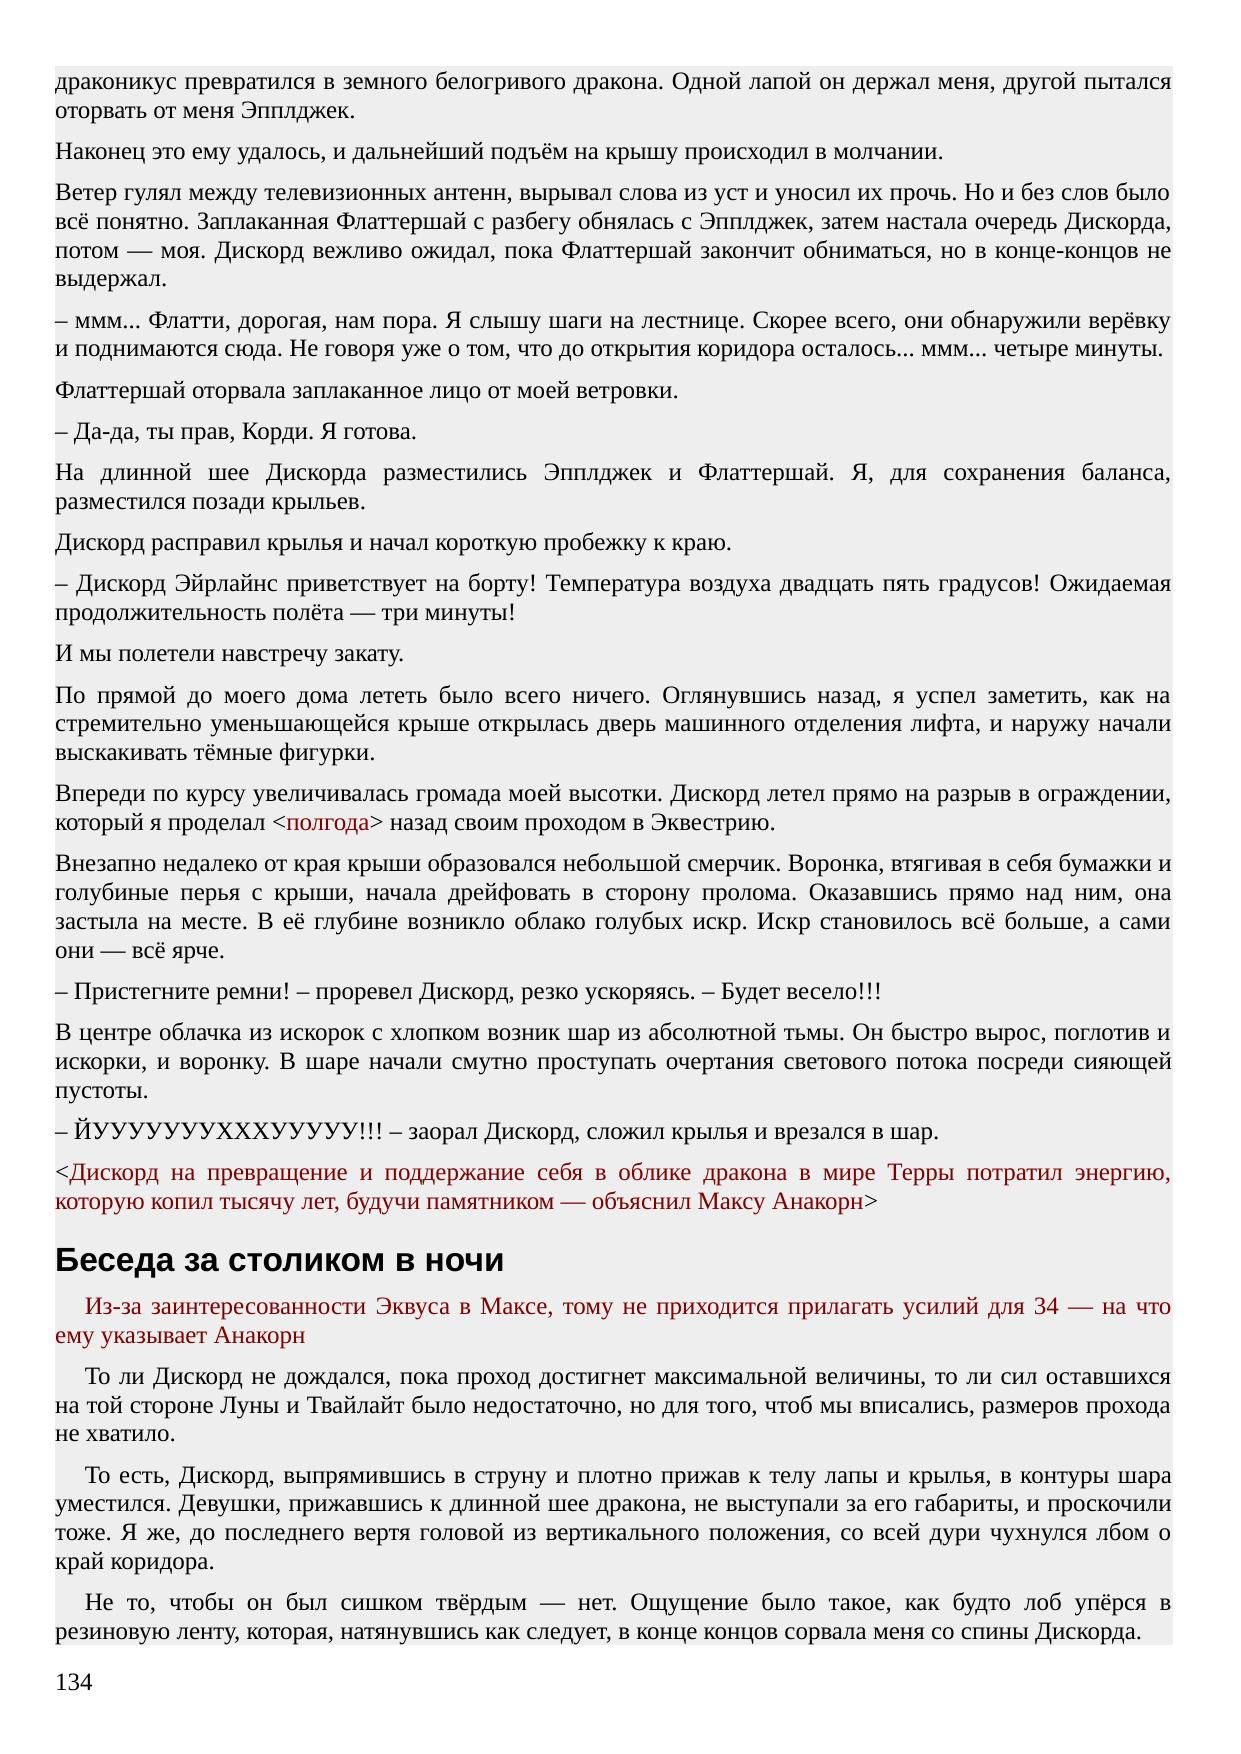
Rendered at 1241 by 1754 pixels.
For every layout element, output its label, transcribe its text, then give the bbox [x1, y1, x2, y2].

text – Дискорд Эйрлайнс приветствует на борту! Температура воздуха двадцать пять градусов! Ожидаемая продолжительность полёта — три минуты! [55, 568, 1173, 626]
text Внезапно недалеко от края крыши образовался небольшой смерчик. Воронка, втягивая в себя бумажки и голубиные перья с крыши, начала дрейфовать в сторону пролома. Оказавшись прямо над ним, она застыла на месте. В её глубине возникло облако голубых искр. Искр становилось всё больше, а сами они — всё ярче. [55, 848, 1173, 963]
text Флаттершай оторвала заплаканное лицо от моей ветровки. [55, 375, 1173, 403]
text – Да-да, ты прав, Корди. Я готова. [55, 416, 1173, 445]
text В центре облачка из искорок с хлопком возник шар из абсолютной тьмы. Он быстро вырос, поглотив и искорки, и воронку. В шаре начали смутно проступать очертания светового потока посреди сияющей пустоты. [55, 1017, 1173, 1103]
text По прямой до моего дома лететь было всего ничего. Оглянувшись назад, я успел заметить, как на стремительно уменьшающейся крыше открылась дверь машинного отделения лифта, и наружу начали выскакивать тёмные фигурки. [55, 680, 1173, 766]
text Не то, чтобы он был сишком твёрдым — нет. Ощущение было такое, как будто лоб упёрся в резиновую ленту, которая, натянувшись как следует, в конце концов сорвала меня со спины Дискорда. [55, 1587, 1173, 1645]
text <Дискорд на превращение и поддержание себя в облике дракона в мире Терры потратил энергию, которую копил тысячу лет, будучи памятником — объяснил Максу Анакорн> [55, 1157, 1173, 1215]
text Дискорд расправил крылья и начал короткую пробежку к краю. [55, 527, 1173, 556]
text Из-за заинтересованности Эквуса в Максе, тому не приходится прилагать усилий для 34 — на что ему указывает Анакорн [55, 1291, 1173, 1348]
text Наконец это ему удалось, и дальнейший подъём на крышу происходил в молчании. [55, 136, 1173, 165]
text – ммм... Флатти, дорогая, нам пора. Я слышу шаги на лестнице. Скорее всего, они обнаружили верёвку и поднимаются сюда. Не говоря уже о том, что до открытия коридора осталось... ммм... четыре минуты. [55, 305, 1173, 362]
text То есть, Дискорд, выпрямившись в струну и плотно прижав к телу лапы и крылья, в контуры шара уместился. Девушки, прижавшись к длинной шее дракона, не выступали за его габариты, и проскочили тоже. Я же, до последнего вертя головой из вертикального положения, со всей дури чухнулся лбом о край коридора. [55, 1460, 1173, 1575]
text То ли Дискорд не дождался, пока проход достигнет максимальной величины, то ли сил оставшихся на той стороне Луны и Твайлайт было недостаточно, но для того, чтоб мы вписались, размеров прохода не хватило. [55, 1361, 1173, 1447]
text – ЙУУУУУУУХХХУУУУУ!!! – заорал Дискорд, сложил крылья и врезался в шар. [55, 1116, 1173, 1145]
text И мы полетели навстречу закату. [55, 638, 1173, 667]
text – Пристегните ремни! – проревел Дискорд, резко ускоряясь. – Будет весело!!! [55, 976, 1173, 1005]
text драконикус превратился в земного белогривого дракона. Одной лапой он держал меня, другой пытался оторвать от меня Эпплджек. [55, 66, 1173, 123]
text На длинной шее Дискорда разместились Эпплджек и Флаттершай. Я, для сохранения баланса, разместился позади крыльев. [55, 457, 1173, 515]
subtitle Беседа за столиком в ночи [55, 1240, 1173, 1278]
text Впереди по курсу увеличивалась громада моей высотки. Дискорд летел прямо на разрыв в ограждении, который я проделал <полгода> назад своим проходом в Эквестрию. [55, 778, 1173, 836]
text Ветер гулял между телевизионных антенн, вырывал слова из уст и уносил их прочь. Но и без слов было всё понятно. Заплаканная Флаттершай с разбегу обнялась с Эпплджек, затем настала очередь Дискорда, потом — моя. Дискорд вежливо ожидал, пока Флаттершай закончит обниматься, но в конце-концов не выдержал. [55, 177, 1173, 292]
